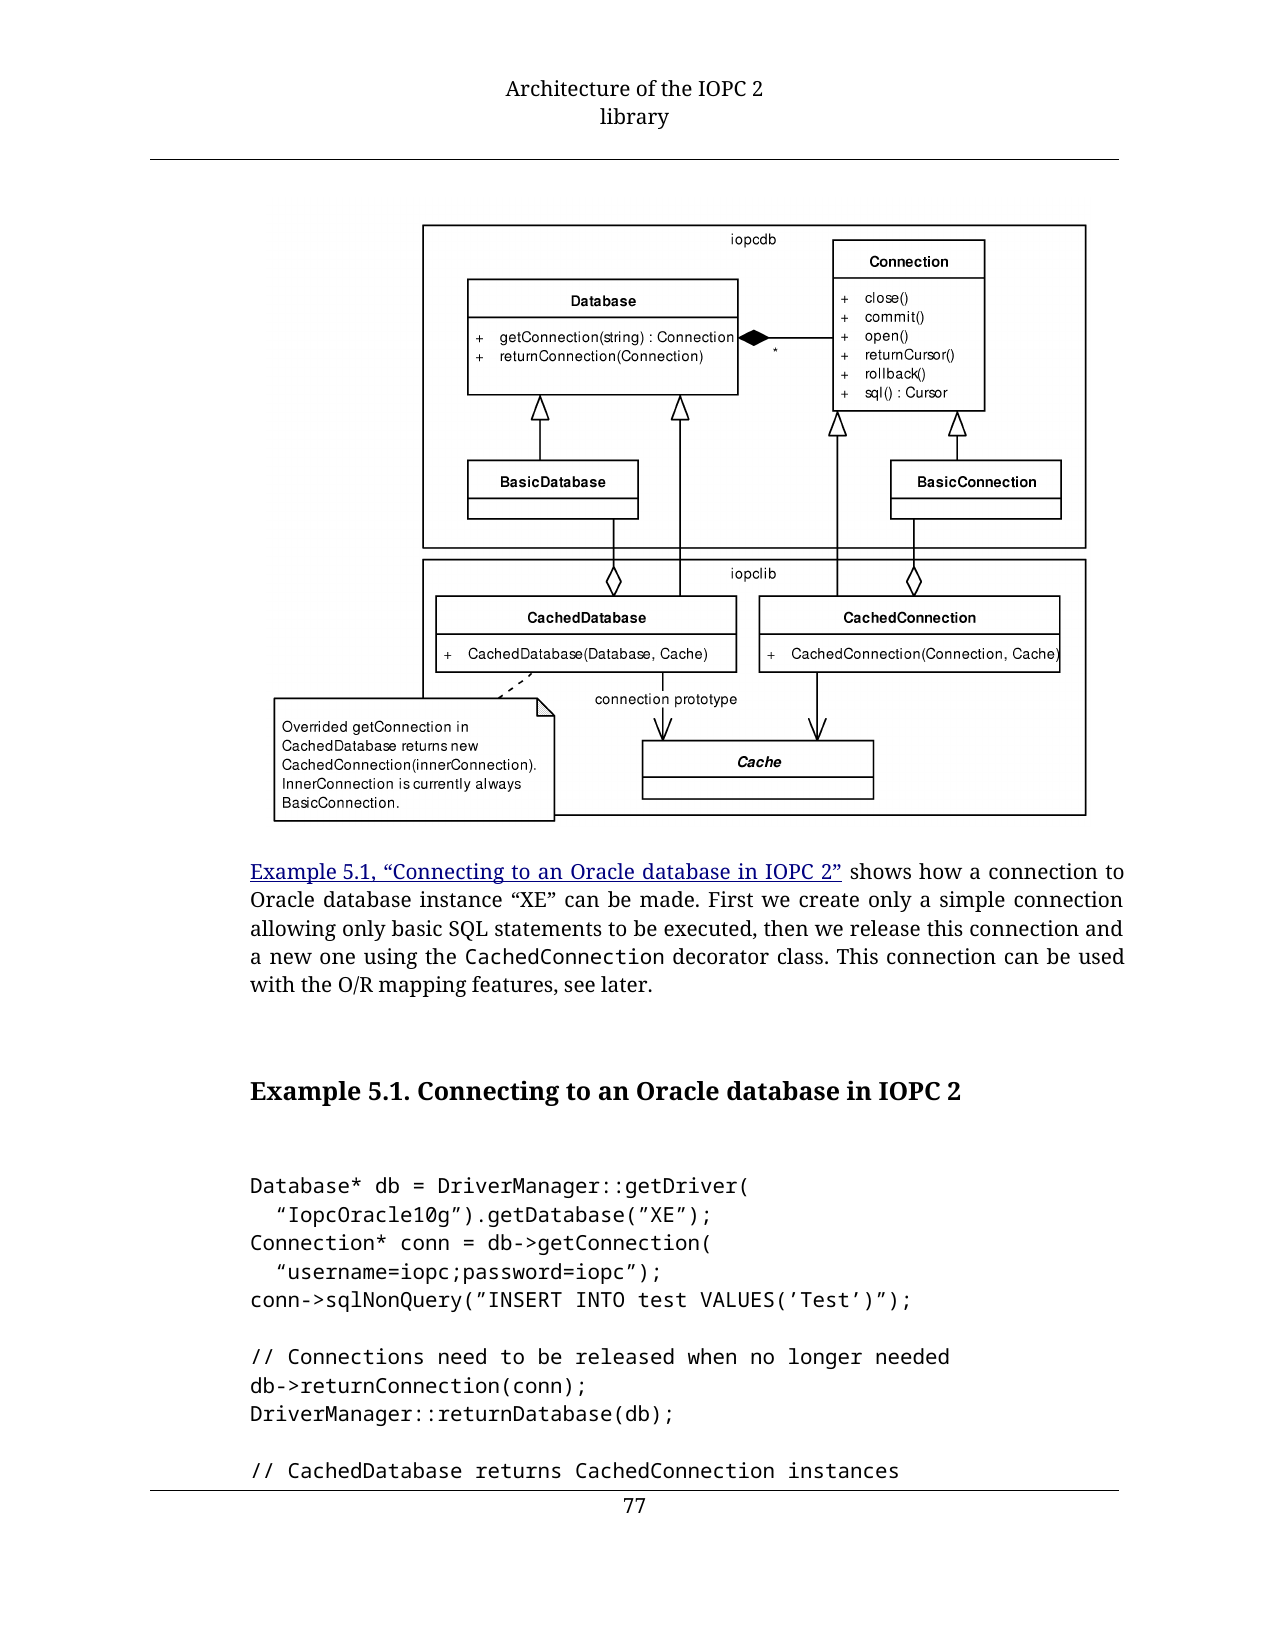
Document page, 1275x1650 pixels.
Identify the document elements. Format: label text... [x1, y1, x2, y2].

picture [266, 197, 1091, 827]
text Example 5.1, “Connecting to an Oracle database in IOPC 2” shows how a connection to Oracle database instance “XE” can be made. First we create only a simple connection allowing only basic SQL statements to be executed, then we release this connection and a new one using the CachedConnection decorator class. This connection can be used with the O/R mapping features, see later. [250, 857, 1125, 999]
text Example 5.1. Connecting to an Oracle database in IOPC 2 [250, 1073, 1125, 1107]
text Database* db = DriverManager::getDriver( “IopcOracle10g”).getDatabase(”XE”); Connection* conn = db->getConnection( “username=iopc;password=iopc”); conn->sqlNonQuery(”INSERT INTO test VALUES(’Test’)”); // Connections need to be released when no longer needed db->returnConnection(conn); DriverManager::returnDatabase(db); // CachedDatabase returns CachedConnection instances [250, 1143, 1125, 1484]
